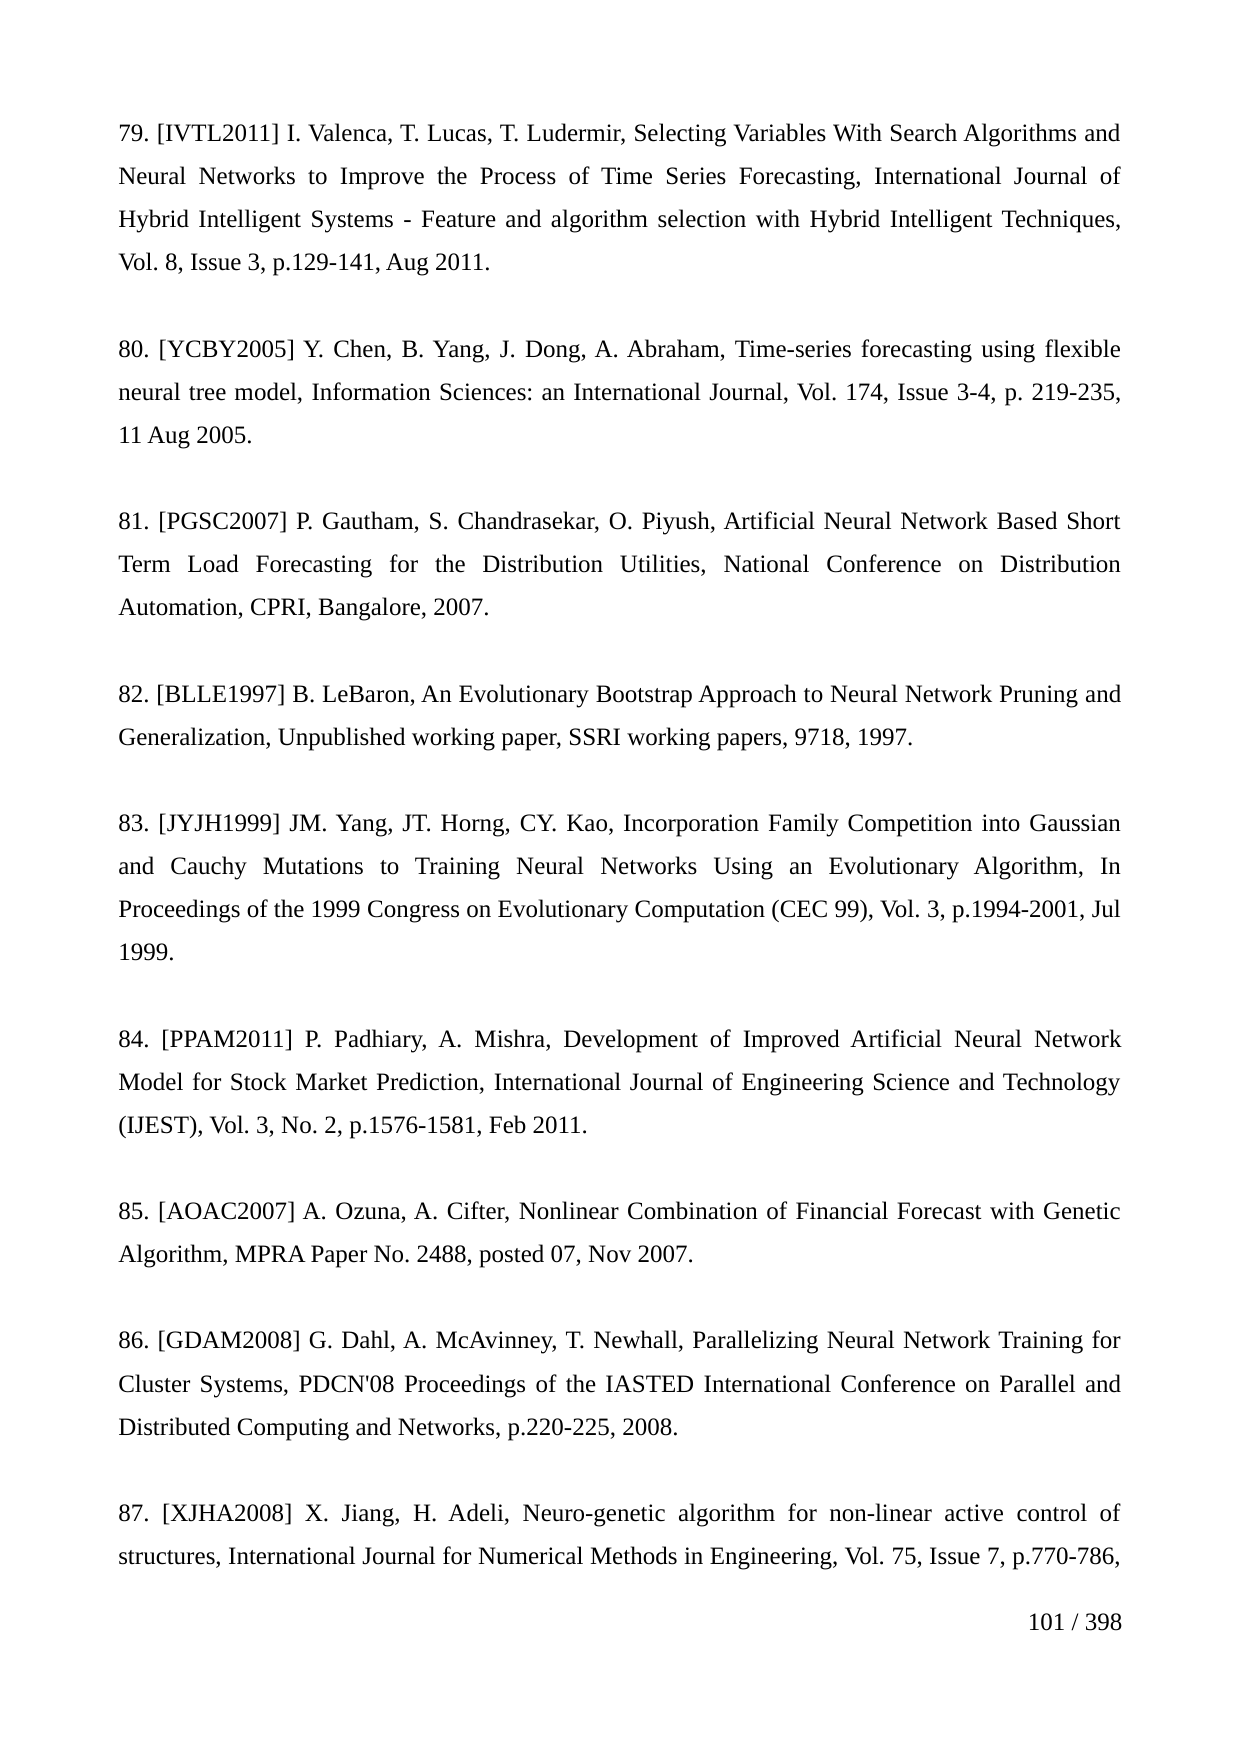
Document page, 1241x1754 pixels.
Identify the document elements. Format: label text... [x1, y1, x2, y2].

text 81. [PGSC2007] P. Gautham, S. Chandrasekar, O. Piyush, Artificial Neural Network Based Short Term Load Forecasting for the Distribution Utilities, National Conference on Distribution Automation, CPRI, Bangalore, 2007. [118, 506, 1122, 621]
text 83. [JYJH1999] JM. Yang, JT. Horng, CY. Kao, Incorporation Family Competition into Gaussian and Cauchy Mutations to Training Neural Networks Using an Evolutionary Algorithm, In Proceedings of the 1999 Congress on Evolutionary Computation (CEC 99), Vol. 3, p.1994-2001, Jul 1999. [118, 808, 1122, 966]
text 87. [XJHA2008] X. Jiang, H. Adeli, Neuro-genetic algorithm for non-linear active control of structures, International Journal for Numerical Methods in Engineering, Vol. 75, Issue 7, p.770-786, [118, 1498, 1122, 1570]
text 82. [BLLE1997] B. LeBaron, An Evolutionary Bootstrap Approach to Neural Network Pruning and Generalization, Unpublished working paper, SSRI working papers, 9718, 1997. [118, 679, 1122, 751]
text 85. [AOAC2007] A. Ozuna, A. Cifter, Nonlinear Combination of Financial Forecast with Genetic Algorithm, MPRA Paper No. 2488, posted 07, Nov 2007. [118, 1196, 1122, 1268]
text 79. [IVTL2011] I. Valenca, T. Lucas, T. Ludermir, Selecting Variables With Search Algorithms and Neural Networks to Improve the Process of Time Series Forecasting, International Journal of Hybrid Intelligent Systems - Feature and algorithm selection with Hybrid Intelligent Techniques, Vol. 8, Issue 3, p.129-141, Aug 2011. [118, 118, 1122, 276]
text 86. [GDAM2008] G. Dahl, A. McAvinney, T. Newhall, Parallelizing Neural Network Training for Cluster Systems, PDCN'08 Proceedings of the IASTED International Conference on Parallel and Distributed Computing and Networks, p.220-225, 2008. [118, 1326, 1122, 1441]
text 80. [YCBY2005] Y. Chen, B. Yang, J. Dong, A. Abraham, Time-series forecasting using flexible neural tree model, Information Sciences: an International Journal, Vol. 174, Issue 3-4, p. 219-235, 11 Aug 2005. [118, 334, 1122, 449]
text 84. [PPAM2011] P. Padhiary, A. Mishra, Development of Improved Artificial Neural Network Model for Stock Market Prediction, International Journal of Engineering Science and Technology (IJEST), Vol. 3, No. 2, p.1576-1581, Feb 2011. [118, 1024, 1122, 1139]
